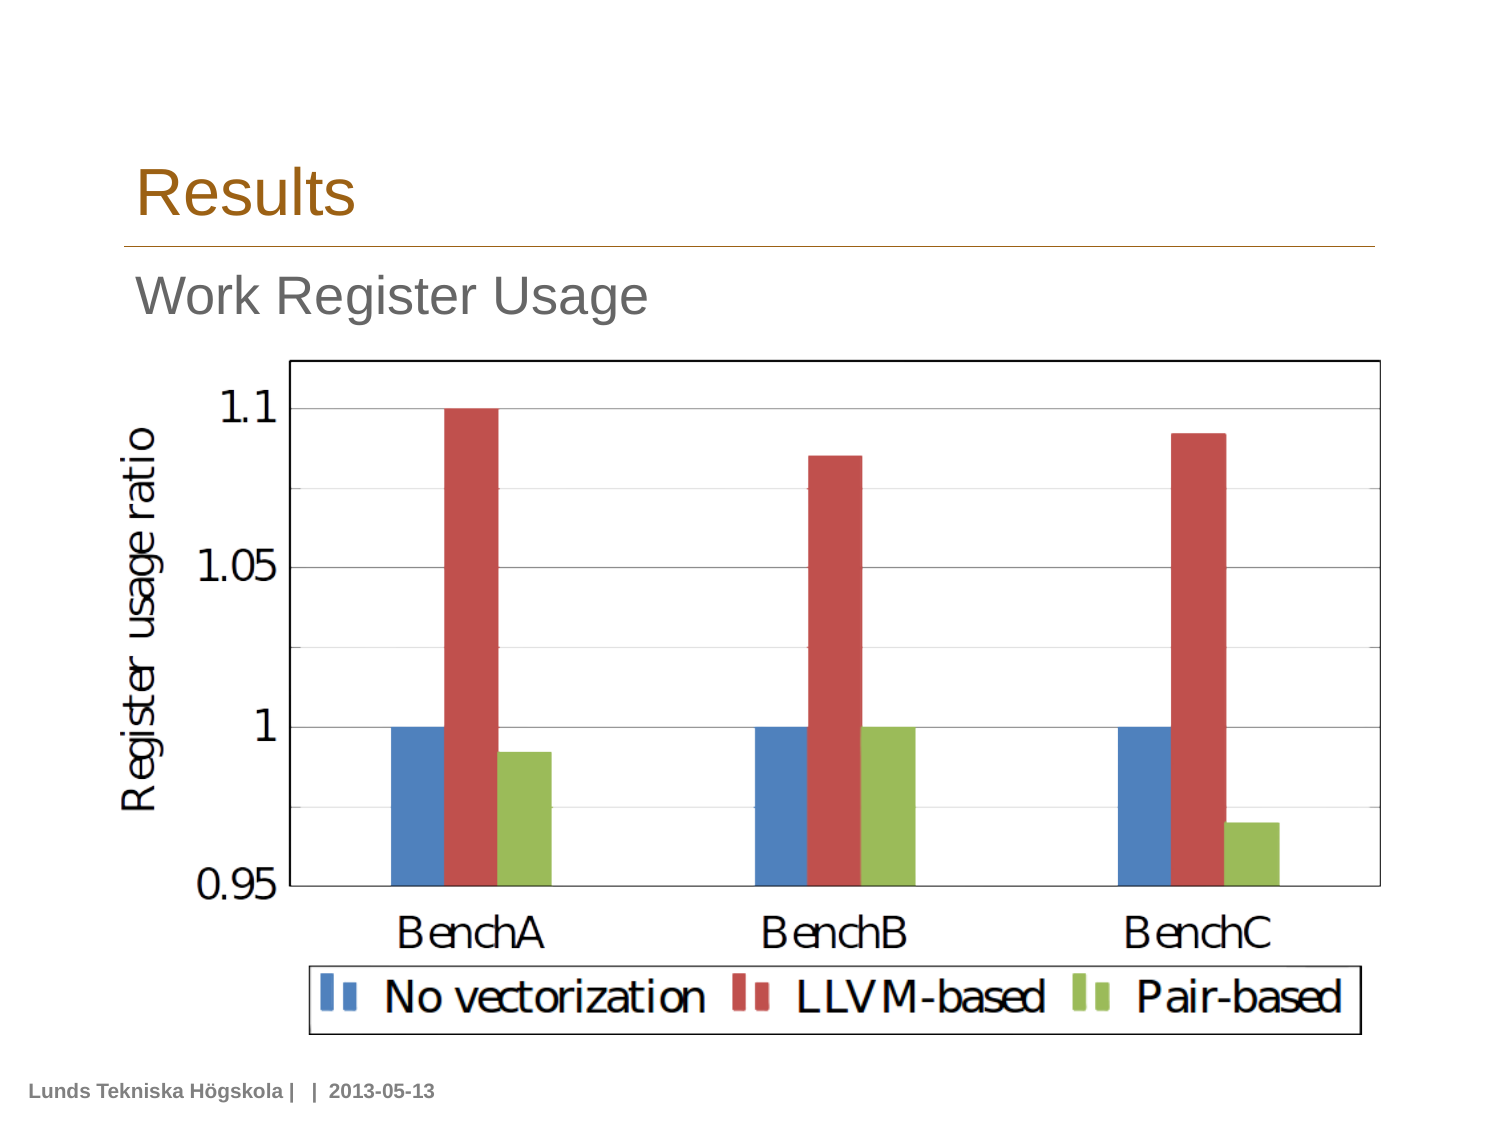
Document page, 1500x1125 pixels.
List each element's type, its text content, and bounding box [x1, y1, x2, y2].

title Results [120, 120, 1500, 258]
picture [120, 344, 1381, 1036]
title Work Register Usage [120, 239, 1035, 344]
